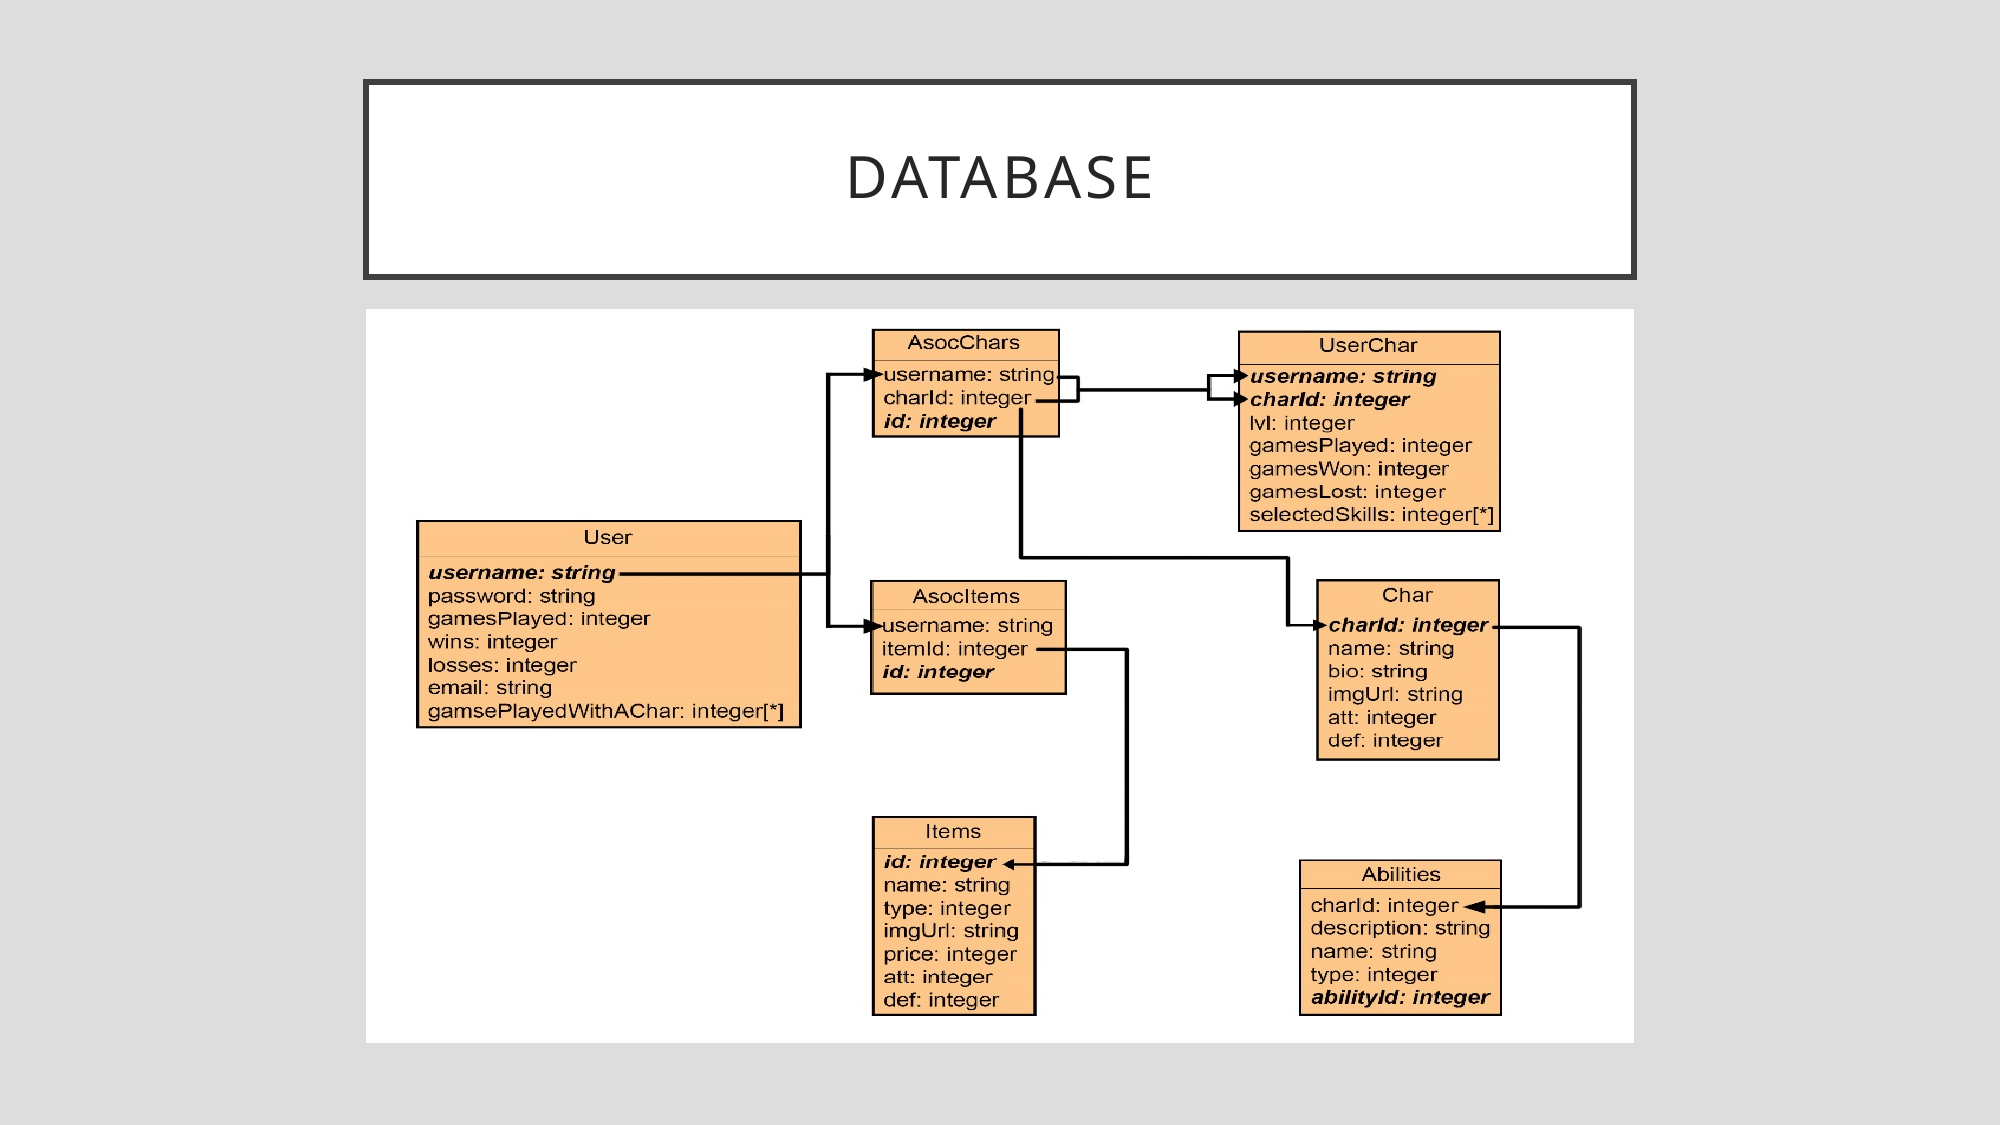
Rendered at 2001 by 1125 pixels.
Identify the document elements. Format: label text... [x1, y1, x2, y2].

title database [366, 82, 1634, 278]
picture [366, 309, 1634, 1043]
